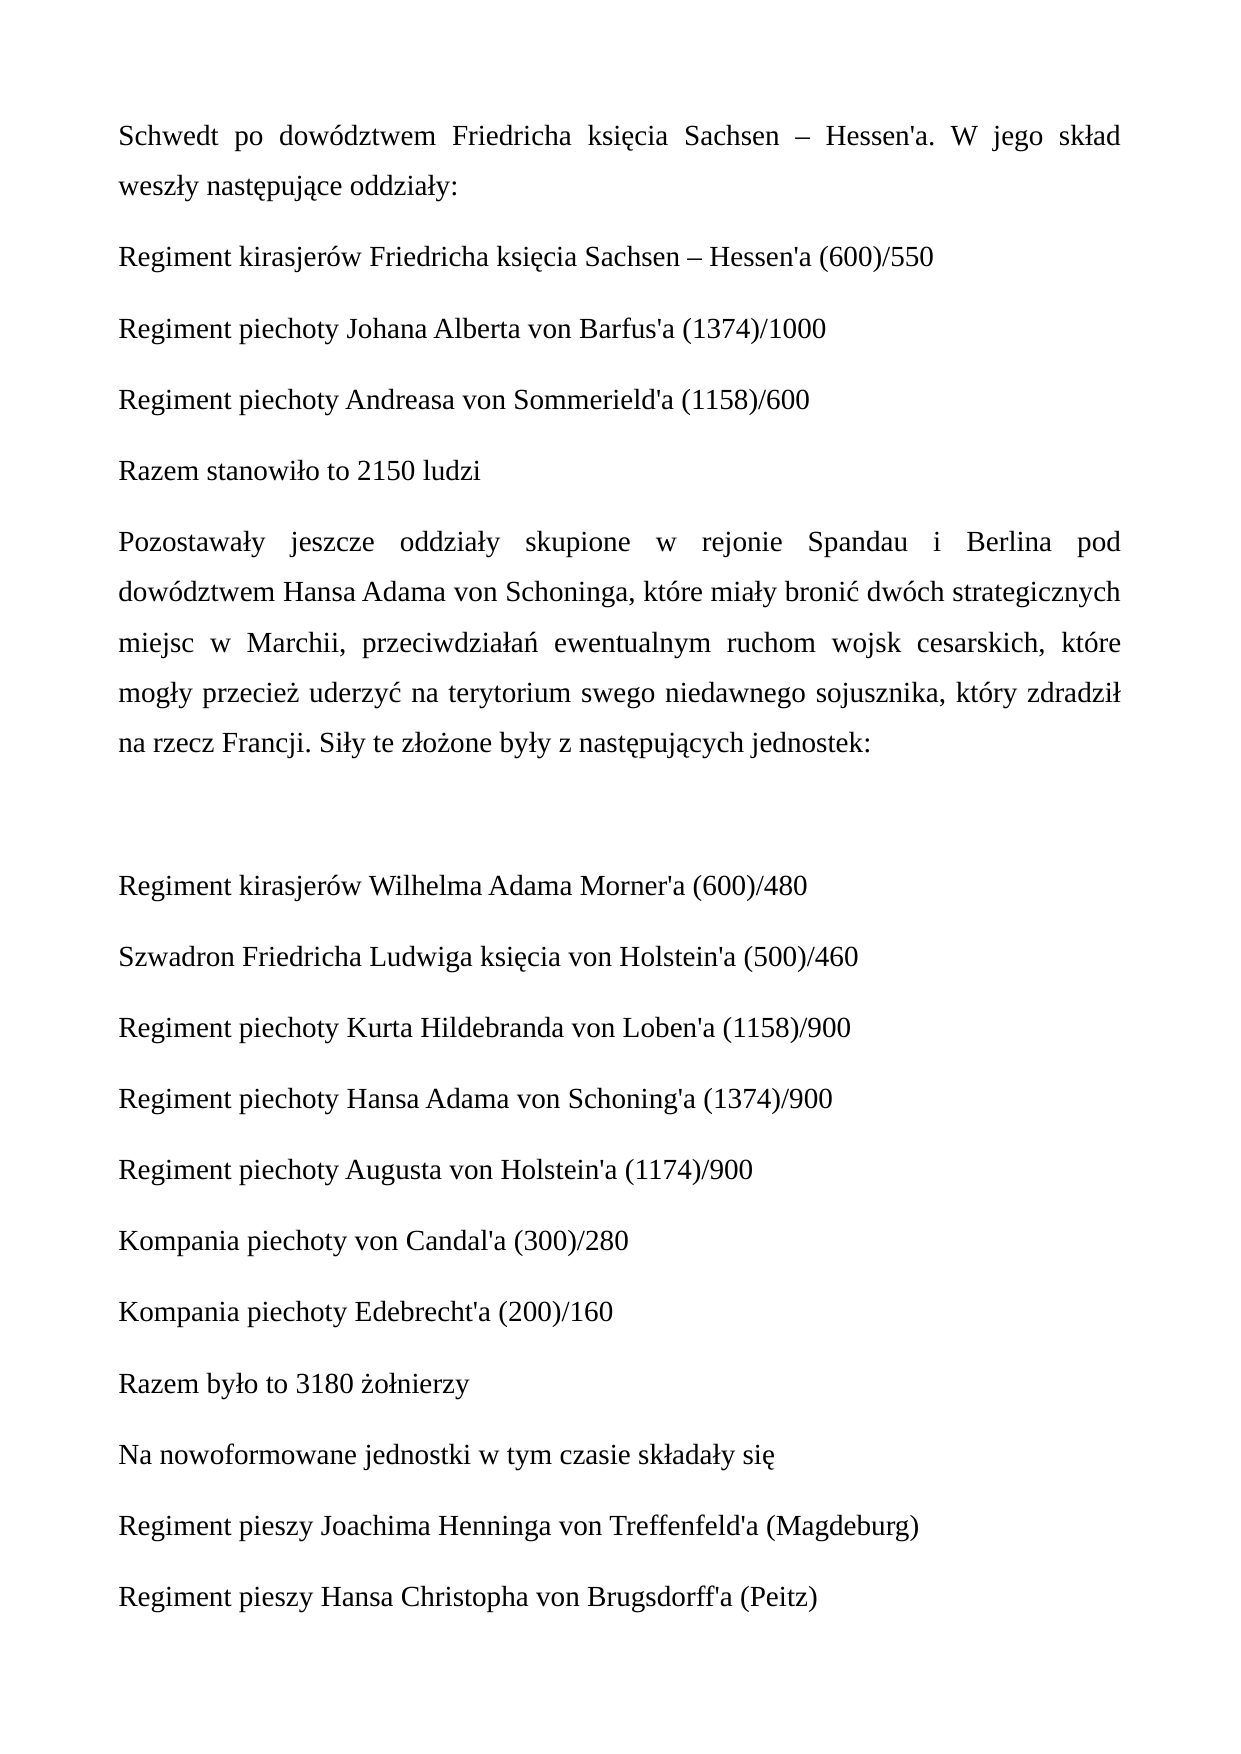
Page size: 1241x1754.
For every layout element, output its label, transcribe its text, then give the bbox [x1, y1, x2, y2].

text Razem było to 3180 żołnierzy [118, 1366, 1122, 1399]
text Regiment kirasjerów Wilhelma Adama Morner'a (600)/480 [118, 868, 1122, 901]
text Razem stanowiło to 2150 ludzi [118, 453, 1122, 487]
text Pozostawały jeszcze oddziały skupione w rejonie Spandau i Berlina pod dowództwem Hansa Adama von Schoninga, które miały bronić dwóch strategicznych miejsc w Marchii, przeciwdziałań ewentualnym ruchom wojsk cesarskich, które mogły przecież uderzyć na terytorium swego niedawnego sojusznika, który zdradził na rzecz Francji. Siły te złożone były z następujących jednostek: [118, 524, 1122, 759]
text Kompania piechoty Edebrecht'a (200)/160 [118, 1294, 1122, 1328]
text Regiment piechoty Hansa Adama von Schoning'a (1374)/900 [118, 1081, 1122, 1115]
text Regiment kirasjerów Friedricha księcia Sachsen – Hessen'a (600)/550 [118, 239, 1122, 273]
text Regiment pieszy Hansa Christopha von Brugsdorff'a (Peitz) [118, 1579, 1122, 1613]
text Regiment piechoty Augusta von Holstein'a (1174)/900 [118, 1152, 1122, 1186]
text Szwadron Friedricha Ludwiga księcia von Holstein'a (500)/460 [118, 939, 1122, 972]
text Schwedt po dowództwem Friedricha księcia Sachsen – Hessen'a. W jego skład weszły następujące oddziały: [118, 118, 1122, 202]
text Regiment pieszy Joachima Henninga von Treffenfeld'a (Magdeburg) [118, 1508, 1122, 1542]
text Regiment piechoty Andreasa von Sommerield'a (1158)/600 [118, 382, 1122, 415]
text Kompania piechoty von Candal'a (300)/280 [118, 1223, 1122, 1257]
text Regiment piechoty Kurta Hildebranda von Loben'a (1158)/900 [118, 1010, 1122, 1043]
text Na nowoformowane jednostki w tym czasie składały się [118, 1437, 1122, 1470]
text Regiment piechoty Johana Alberta von Barfus'a (1374)/1000 [118, 311, 1122, 344]
